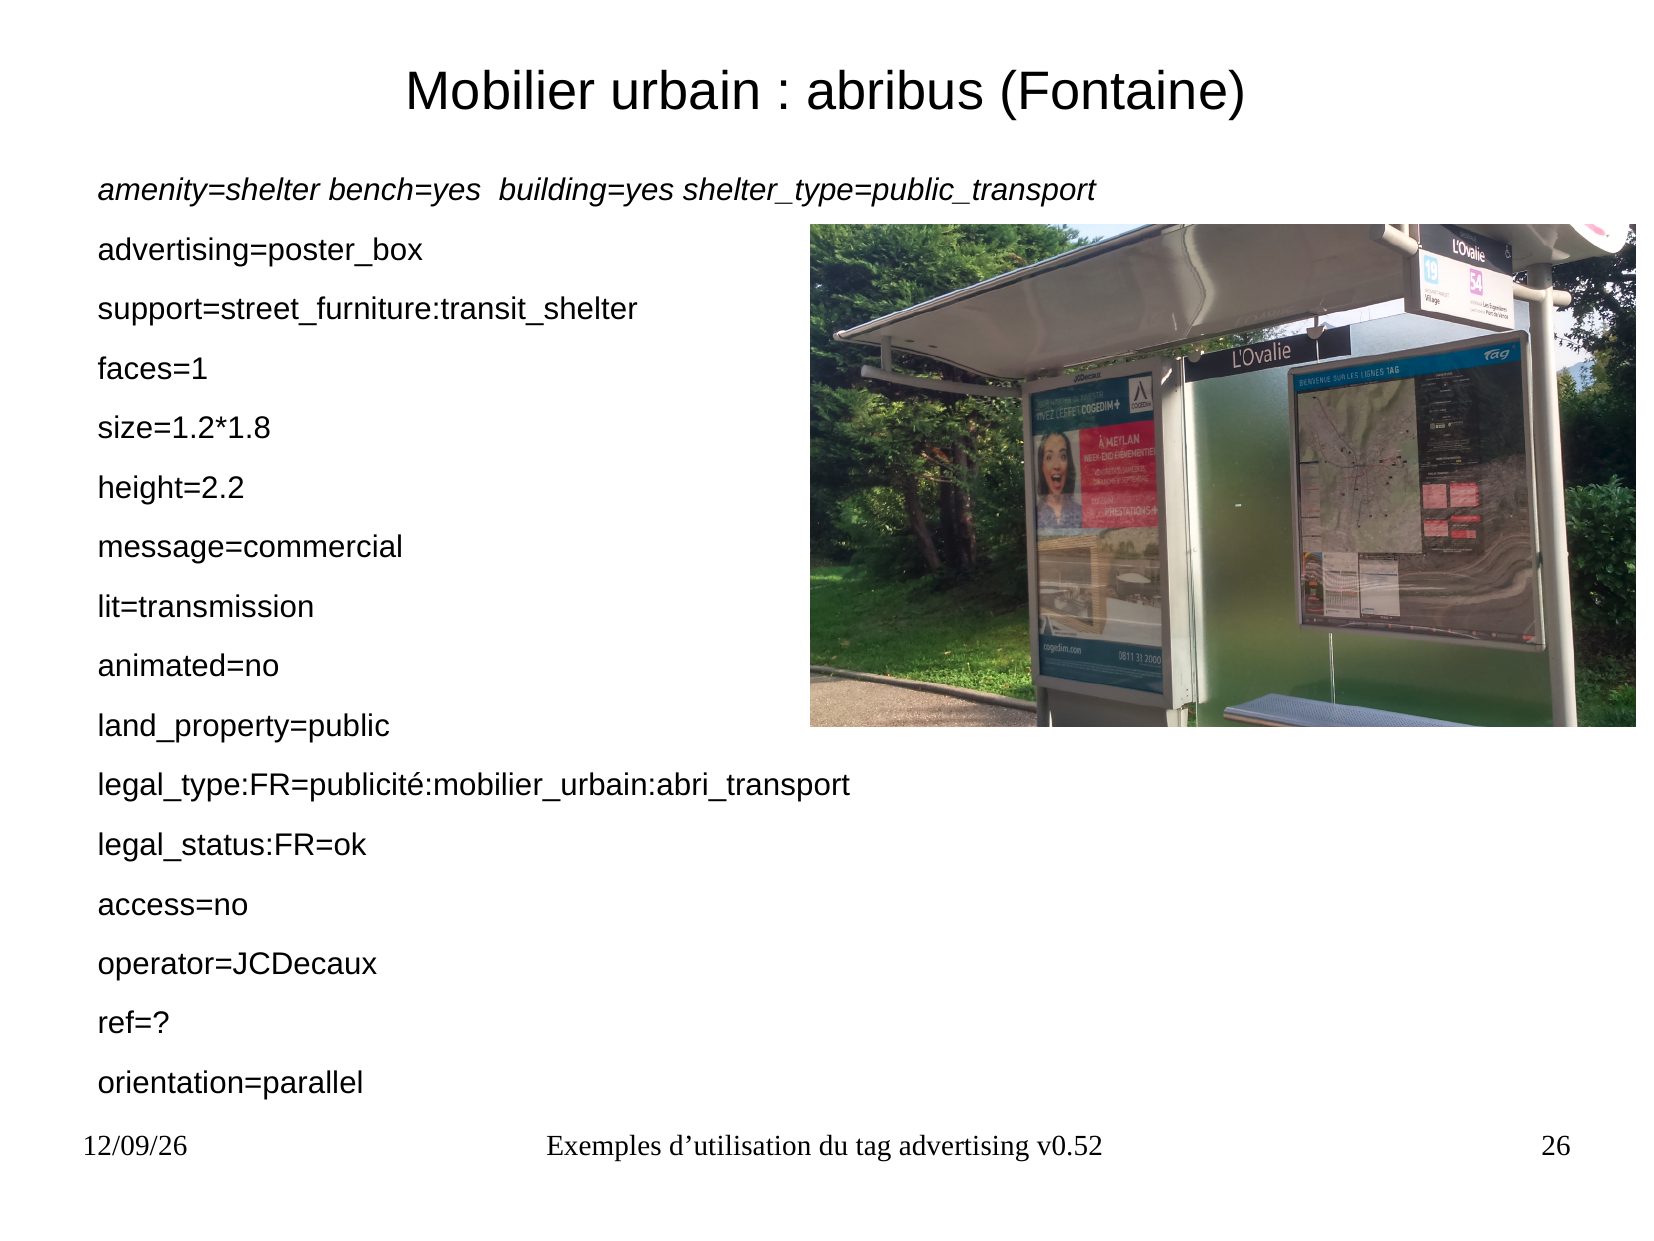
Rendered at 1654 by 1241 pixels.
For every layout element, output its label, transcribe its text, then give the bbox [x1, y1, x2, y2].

text_box amenity=shelter bench=yes building=yes shelter_type=public_transport advertising=poster_box support=street_furniture:transit_shelter faces=1 size=1.2*1.8 height=2.2 message=commercial lit=transmission animated=no land_property=public legal_type:FR=publicité:mobilier_urbain:abri_transport legal_status:FR=ok access=no operator=JCDecaux ref=? orientation=parallel [82, 165, 1126, 1241]
title Mobilier urbain : abribus (Fontaine) [82, 30, 1571, 152]
picture [810, 224, 1636, 727]
